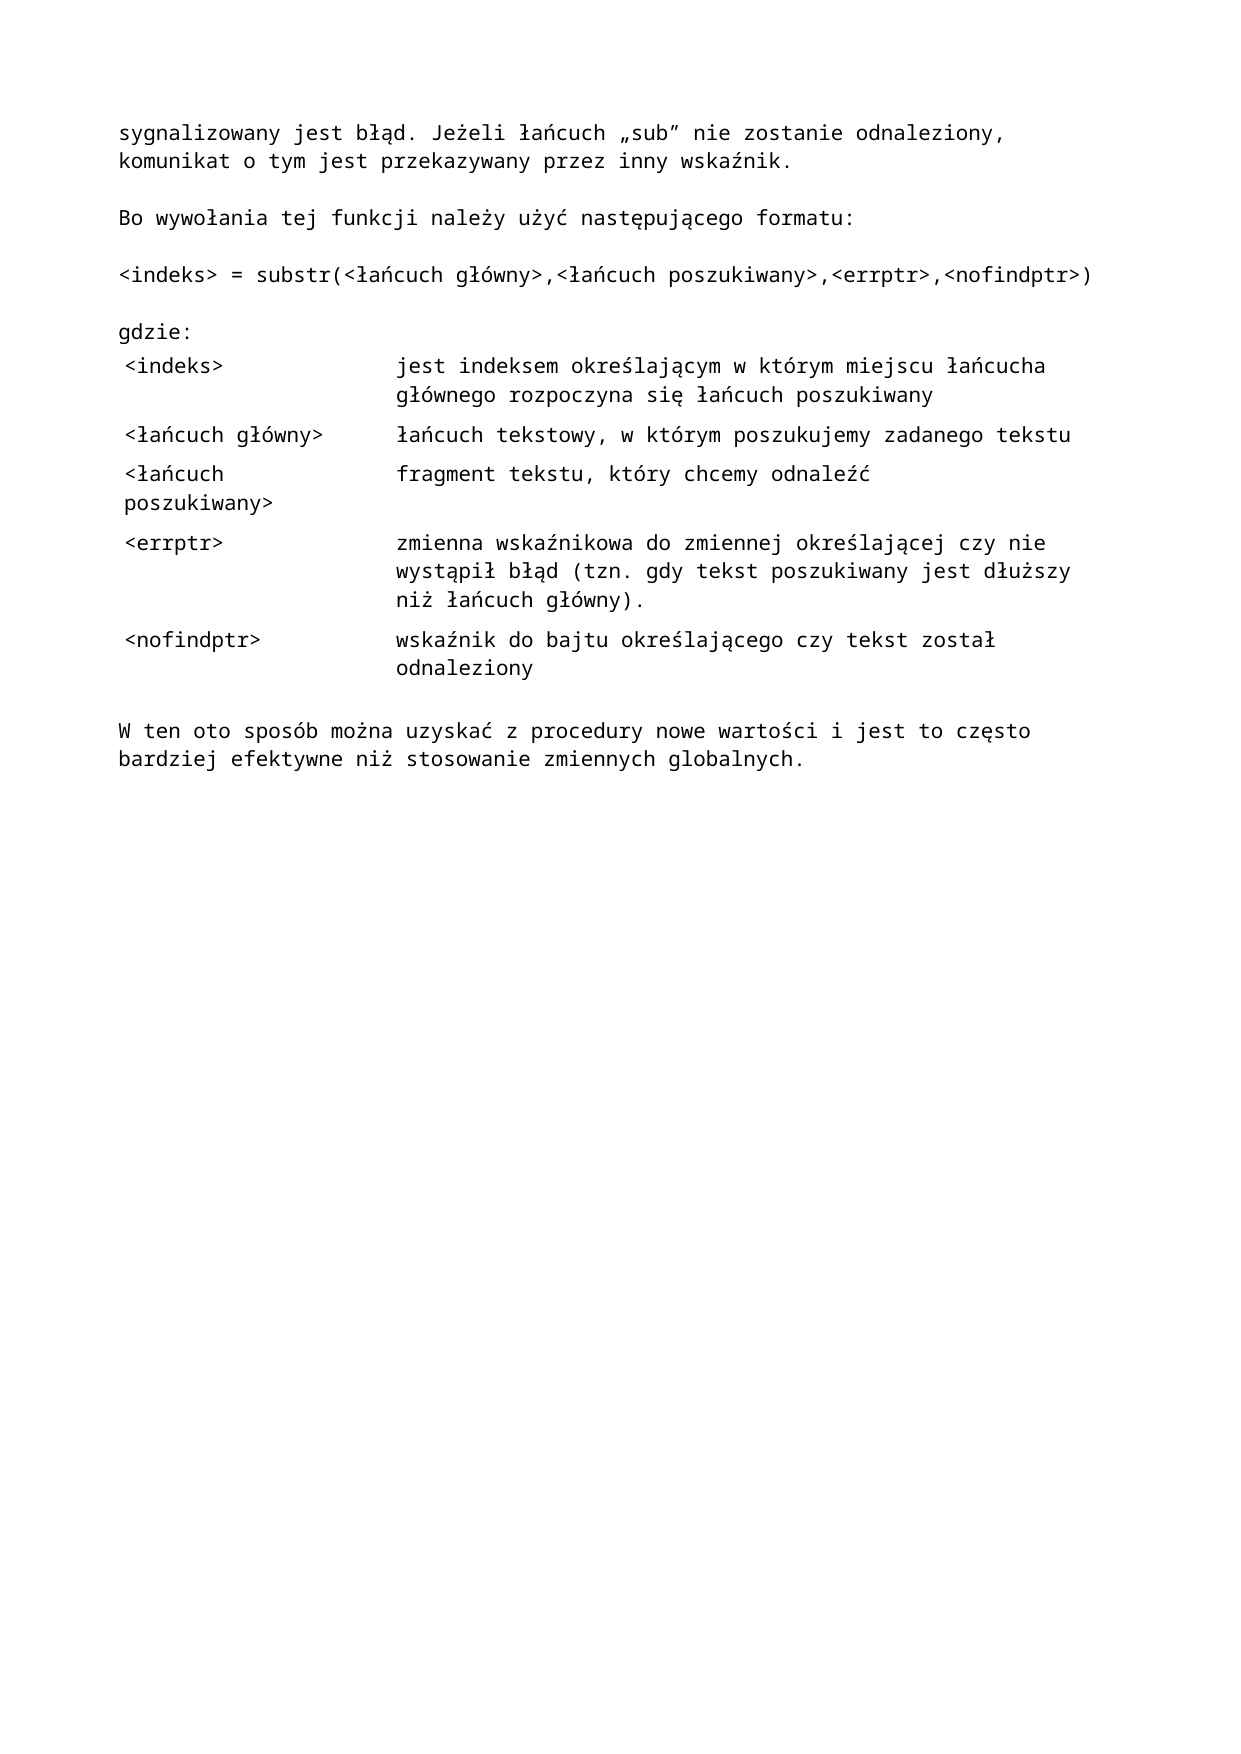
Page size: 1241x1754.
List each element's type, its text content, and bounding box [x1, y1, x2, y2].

text gdzie: [118, 317, 1122, 346]
text <indeks> = substr(<łańcuch główny>,<łańcuch poszukiwany>,<errptr>,<nofindptr>) [118, 260, 1122, 289]
table_cell zmienna wskaźnikowa do zmiennej określającej czy nie wystąpił błąd (tzn. gdy tekst poszukiwany jest dłuższy niż łańcuch główny). [390, 522, 1123, 619]
table_cell <nofindptr> [118, 619, 390, 687]
text W ten oto sposób można uzyskać z procedury nowe wartości i jest to często bardziej efektywne niż stosowanie zmiennych globalnych. [118, 716, 1122, 773]
table_cell fragment tekstu, który chcemy odnaleźć [390, 454, 1123, 522]
table_cell wskaźnik do bajtu określającego czy tekst został odnaleziony [390, 619, 1123, 687]
table_cell <errptr> [118, 522, 390, 619]
table_cell <łańcuch główny> [118, 414, 390, 454]
table_cell <łańcuch poszukiwany> [118, 454, 390, 522]
text Bo wywołania tej funkcji należy użyć następującego formatu: [118, 203, 1122, 232]
text sygnalizowany jest błąd. Jeżeli łańcuch „sub” nie zostanie odnaleziony, komunikat o tym jest przekazywany przez inny wskaźnik. [118, 118, 1122, 175]
table_header jest indeksem określającym w którym miejscu łańcucha głównego rozpoczyna się łańcuch poszukiwany [390, 346, 1123, 414]
table_cell łańcuch tekstowy, w którym poszukujemy zadanego tekstu [390, 414, 1123, 454]
table_header <indeks> [118, 346, 390, 414]
